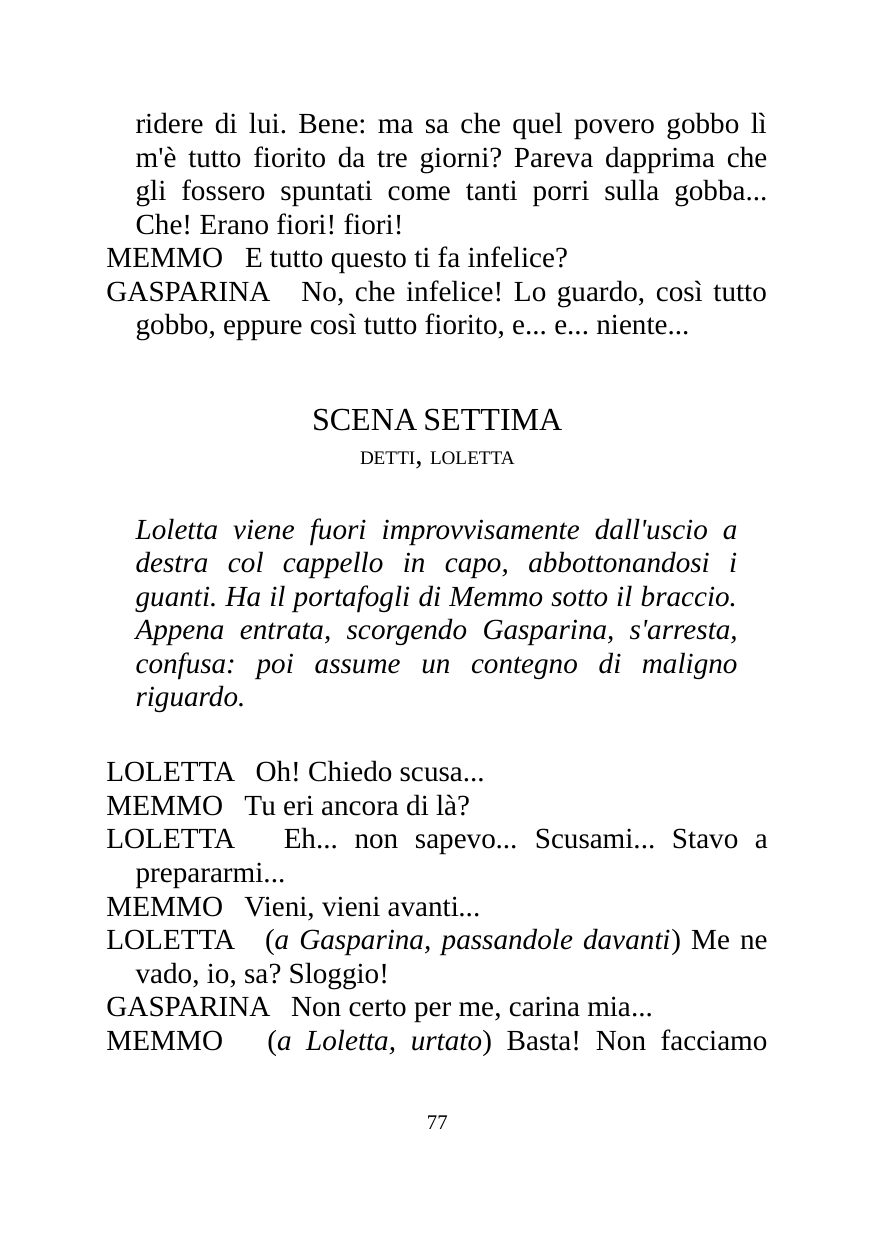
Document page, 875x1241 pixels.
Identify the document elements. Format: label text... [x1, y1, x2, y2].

text MEMMO E tutto questo ti fa infelice? [106, 240, 768, 274]
subtitle detti, loletta [106, 437, 768, 471]
text ridere di lui. Bene: ma sa che quel povero gobbo lì m'è tutto fiorito da tre giorni? Pareva dapprima che gli fossero spuntati come tanti porri sulla gobba... Che! Erano fiori! fiori! [106, 106, 768, 240]
text MEMMO Tu eri ancora di là? [106, 788, 768, 822]
text LOLETTA Eh... non sapevo... Scusami... Stavo a prepararmi... [106, 822, 768, 889]
text Loletta viene fuori improvvisamente dall'uscio a destra col cappello in capo, abbottonandosi i guanti. Ha il portafogli di Memmo sotto il braccio. Appena entrata, scorgendo Gasparina, s'arresta, confusa: poi assume un contegno di maligno riguardo. [135, 512, 741, 713]
subtitle SCENA SETTIMA [106, 400, 768, 437]
text LOLETTA Oh! Chiedo scusa... [106, 754, 768, 788]
text MEMMO (a Loletta, urtato) Basta! Non facciamo [106, 1023, 768, 1056]
text MEMMO Vieni, vieni avanti... [106, 889, 768, 922]
text GASPARINA No, che infelice! Lo guardo, così tutto gobbo, eppure così tutto fiorito, e... e... niente... [106, 274, 768, 341]
text GASPARINA Non certo per me, carina mia... [106, 989, 768, 1023]
text LOLETTA (a Gasparina, passandole davanti) Me ne vado, io, sa? Sloggio! [106, 922, 768, 989]
